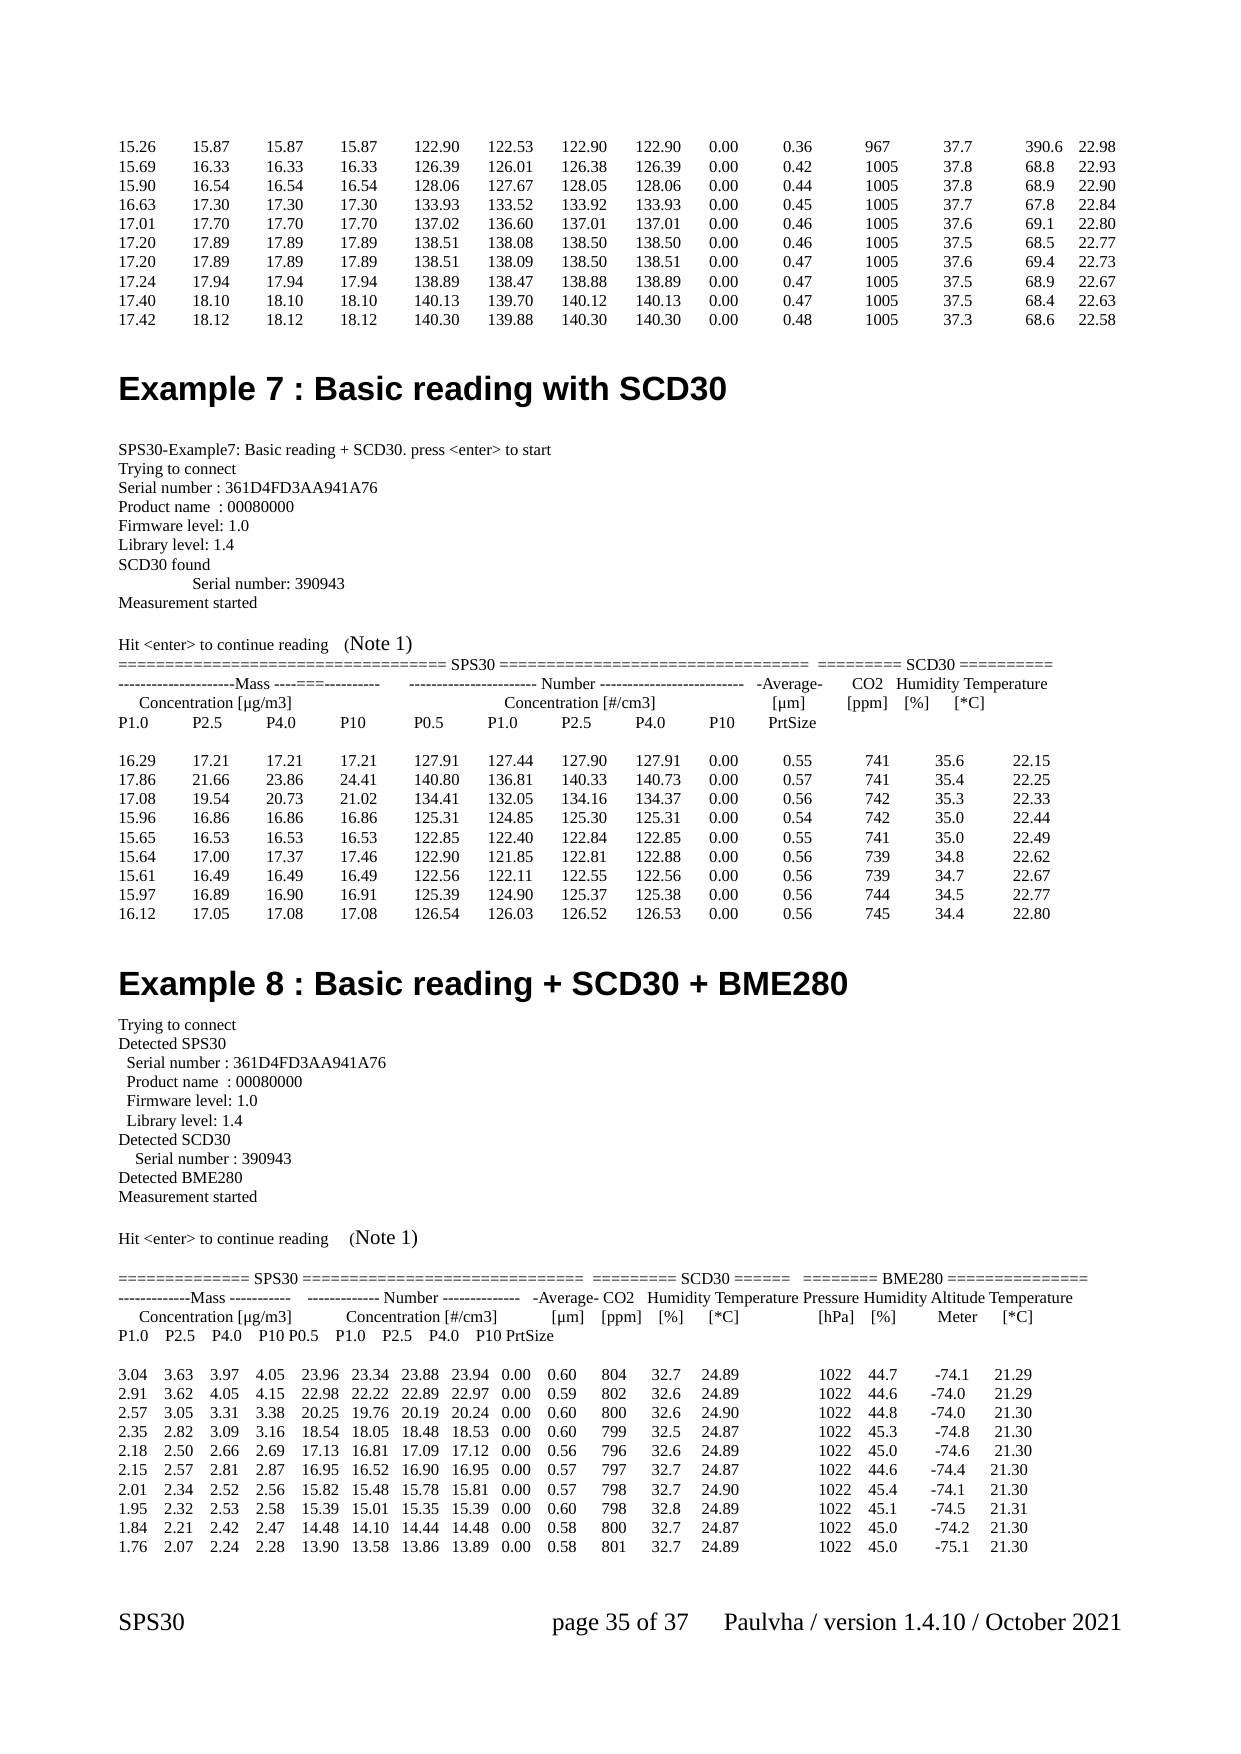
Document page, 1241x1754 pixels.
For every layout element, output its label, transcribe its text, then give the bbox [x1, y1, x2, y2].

text 2.01 2.34 2.52 2.56 15.82 15.48 15.78 15.81 0.00 0.57 798 32.7 24.90 1022 45.4 -74.1 21.30 [118, 1479, 1122, 1498]
text 2.35 2.82 3.09 3.16 18.54 18.05 18.48 18.53 0.00 0.60 799 32.5 24.87 1022 45.3 -74.8 21.30 [118, 1422, 1122, 1441]
text ============== SPS30 ============================== ========= SCD30 ====== ======== BME280 =============== [118, 1268, 1122, 1288]
text Serial number: 390943 [118, 573, 1122, 593]
text 15.26 15.87 15.87 15.87 122.90 122.53 122.90 122.90 0.00 0.36 967 37.7 390.6 22.98 [118, 137, 1122, 156]
text SCD30 found [118, 554, 1122, 573]
text 15.69 16.33 16.33 16.33 126.39 126.01 126.38 126.39 0.00 0.42 1005 37.8 68.8 22.93 [118, 156, 1122, 176]
text 17.20 17.89 17.89 17.89 138.51 138.09 138.50 138.51 0.00 0.47 1005 37.6 69.4 22.73 [118, 252, 1122, 271]
text 17.40 18.10 18.10 18.10 140.13 139.70 140.12 140.13 0.00 0.47 1005 37.5 68.4 22.63 [118, 291, 1122, 310]
text Detected SPS30 [118, 1034, 1122, 1053]
text Trying to connect [118, 1014, 1122, 1034]
text Measurement started [118, 593, 1122, 612]
text Concentration [μg/m3] Concentration [#/cm3] [μm] [ppm] [%] [*C] [118, 693, 1122, 712]
text 1.84 2.21 2.42 2.47 14.48 14.10 14.44 14.48 0.00 0.58 800 32.7 24.87 1022 45.0 -74.2 21.30 [118, 1518, 1122, 1537]
text 2.15 2.57 2.81 2.87 16.95 16.52 16.90 16.95 0.00 0.57 797 32.7 24.87 1022 44.6 -74.4 21.30 [118, 1460, 1122, 1479]
text Firmware level: 1.0 [118, 1091, 1122, 1110]
text 17.08 19.54 20.73 21.02 134.41 132.05 134.16 134.37 0.00 0.56 742 35.3 22.33 [118, 789, 1122, 808]
text 2.91 3.62 4.05 4.15 22.98 22.22 22.89 22.97 0.00 0.59 802 32.6 24.89 1022 44.6 -74.0 21.29 [118, 1383, 1122, 1403]
text 15.65 16.53 16.53 16.53 122.85 122.40 122.84 122.85 0.00 0.55 741 35.0 22.49 [118, 827, 1122, 847]
text Library level: 1.4 [118, 1110, 1122, 1129]
text 1.76 2.07 2.24 2.28 13.90 13.58 13.86 13.89 0.00 0.58 801 32.7 24.89 1022 45.0 -75.1 21.30 [118, 1537, 1122, 1556]
text Concentration [μg/m3] Concentration [#/cm3] [μm] [ppm] [%] [*C] [hPa] [%] Meter [*C] [118, 1307, 1122, 1326]
text 17.42 18.12 18.12 18.12 140.30 139.88 140.30 140.30 0.00 0.48 1005 37.3 68.6 22.58 [118, 310, 1122, 329]
text Trying to connect [118, 458, 1122, 478]
text 17.01 17.70 17.70 17.70 137.02 136.60 137.01 137.01 0.00 0.46 1005 37.6 69.1 22.80 [118, 214, 1122, 233]
text Serial number : 361D4FD3AA941A76 [118, 1053, 1122, 1072]
text 2.18 2.50 2.66 2.69 17.13 16.81 17.09 17.12 0.00 0.56 796 32.6 24.89 1022 45.0 -74.6 21.30 [118, 1441, 1122, 1460]
text Detected SCD30 [118, 1129, 1122, 1149]
text Serial number : 361D4FD3AA941A76 [118, 478, 1122, 497]
text 1.95 2.32 2.53 2.58 15.39 15.01 15.35 15.39 0.00 0.60 798 32.8 24.89 1022 45.1 -74.5 21.31 [118, 1498, 1122, 1518]
text ---------------------Mass ----===---------- ----------------------- Number -------------------------- -Average- CO2 Humidity Temperature [118, 674, 1122, 693]
text P1.0 P2.5 P4.0 P10 P0.5 P1.0 P2.5 P4.0 P10 PrtSize [118, 712, 1122, 732]
text 2.57 3.05 3.31 3.38 20.25 19.76 20.19 20.24 0.00 0.60 800 32.6 24.90 1022 44.8 -74.0 21.30 [118, 1403, 1122, 1422]
text Product name : 00080000 [118, 1072, 1122, 1091]
text 17.86 21.66 23.86 24.41 140.80 136.81 140.33 140.73 0.00 0.57 741 35.4 22.25 [118, 770, 1122, 789]
text Detected BME280 [118, 1168, 1122, 1187]
text Measurement started [118, 1187, 1122, 1206]
text 15.90 16.54 16.54 16.54 128.06 127.67 128.05 128.06 0.00 0.44 1005 37.8 68.9 22.90 [118, 176, 1122, 195]
text 15.61 16.49 16.49 16.49 122.56 122.11 122.55 122.56 0.00 0.56 739 34.7 22.67 [118, 866, 1122, 885]
text P1.0 P2.5 P4.0 P10 P0.5 P1.0 P2.5 P4.0 P10 PrtSize [118, 1326, 1122, 1345]
text SPS30-Example7: Basic reading + SCD30. press <enter> to start [118, 439, 1122, 458]
text 17.24 17.94 17.94 17.94 138.89 138.47 138.88 138.89 0.00 0.47 1005 37.5 68.9 22.67 [118, 271, 1122, 291]
text =================================== SPS30 ================================= ========= SCD30 ========== [118, 655, 1122, 674]
text 15.64 17.00 17.37 17.46 122.90 121.85 122.81 122.88 0.00 0.56 739 34.8 22.62 [118, 847, 1122, 866]
text 15.96 16.86 16.86 16.86 125.31 124.85 125.30 125.31 0.00 0.54 742 35.0 22.44 [118, 808, 1122, 827]
text Serial number : 390943 [118, 1149, 1122, 1168]
subtitle Example 7 : Basic reading with SCD30 [118, 369, 1122, 408]
text Library level: 1.4 [118, 535, 1122, 554]
text 3.04 3.63 3.97 4.05 23.96 23.34 23.88 23.94 0.00 0.60 804 32.7 24.89 1022 44.7 -74.1 21.29 [118, 1364, 1122, 1383]
text 16.29 17.21 17.21 17.21 127.91 127.44 127.90 127.91 0.00 0.55 741 35.6 22.15 [118, 751, 1122, 770]
text 17.20 17.89 17.89 17.89 138.51 138.08 138.50 138.50 0.00 0.46 1005 37.5 68.5 22.77 [118, 233, 1122, 252]
text 16.12 17.05 17.08 17.08 126.54 126.03 126.52 126.53 0.00 0.56 745 34.4 22.80 [118, 904, 1122, 923]
subtitle Example 8 : Basic reading + SCD30 + BME280 [118, 963, 1122, 1002]
text Hit <enter> to continue reading (Note 1) [118, 1225, 1122, 1249]
text 16.63 17.30 17.30 17.30 133.93 133.52 133.92 133.93 0.00 0.45 1005 37.7 67.8 22.84 [118, 195, 1122, 214]
text Hit <enter> to continue reading (Note 1) [118, 631, 1122, 655]
text -------------Mass ----------- ------------- Number -------------- -Average- CO2 Humidity Temperature Pressure Humidity Altitude Temperature [118, 1288, 1122, 1307]
text Product name : 00080000 [118, 497, 1122, 516]
text Firmware level: 1.0 [118, 516, 1122, 535]
text 15.97 16.89 16.90 16.91 125.39 124.90 125.37 125.38 0.00 0.56 744 34.5 22.77 [118, 885, 1122, 904]
